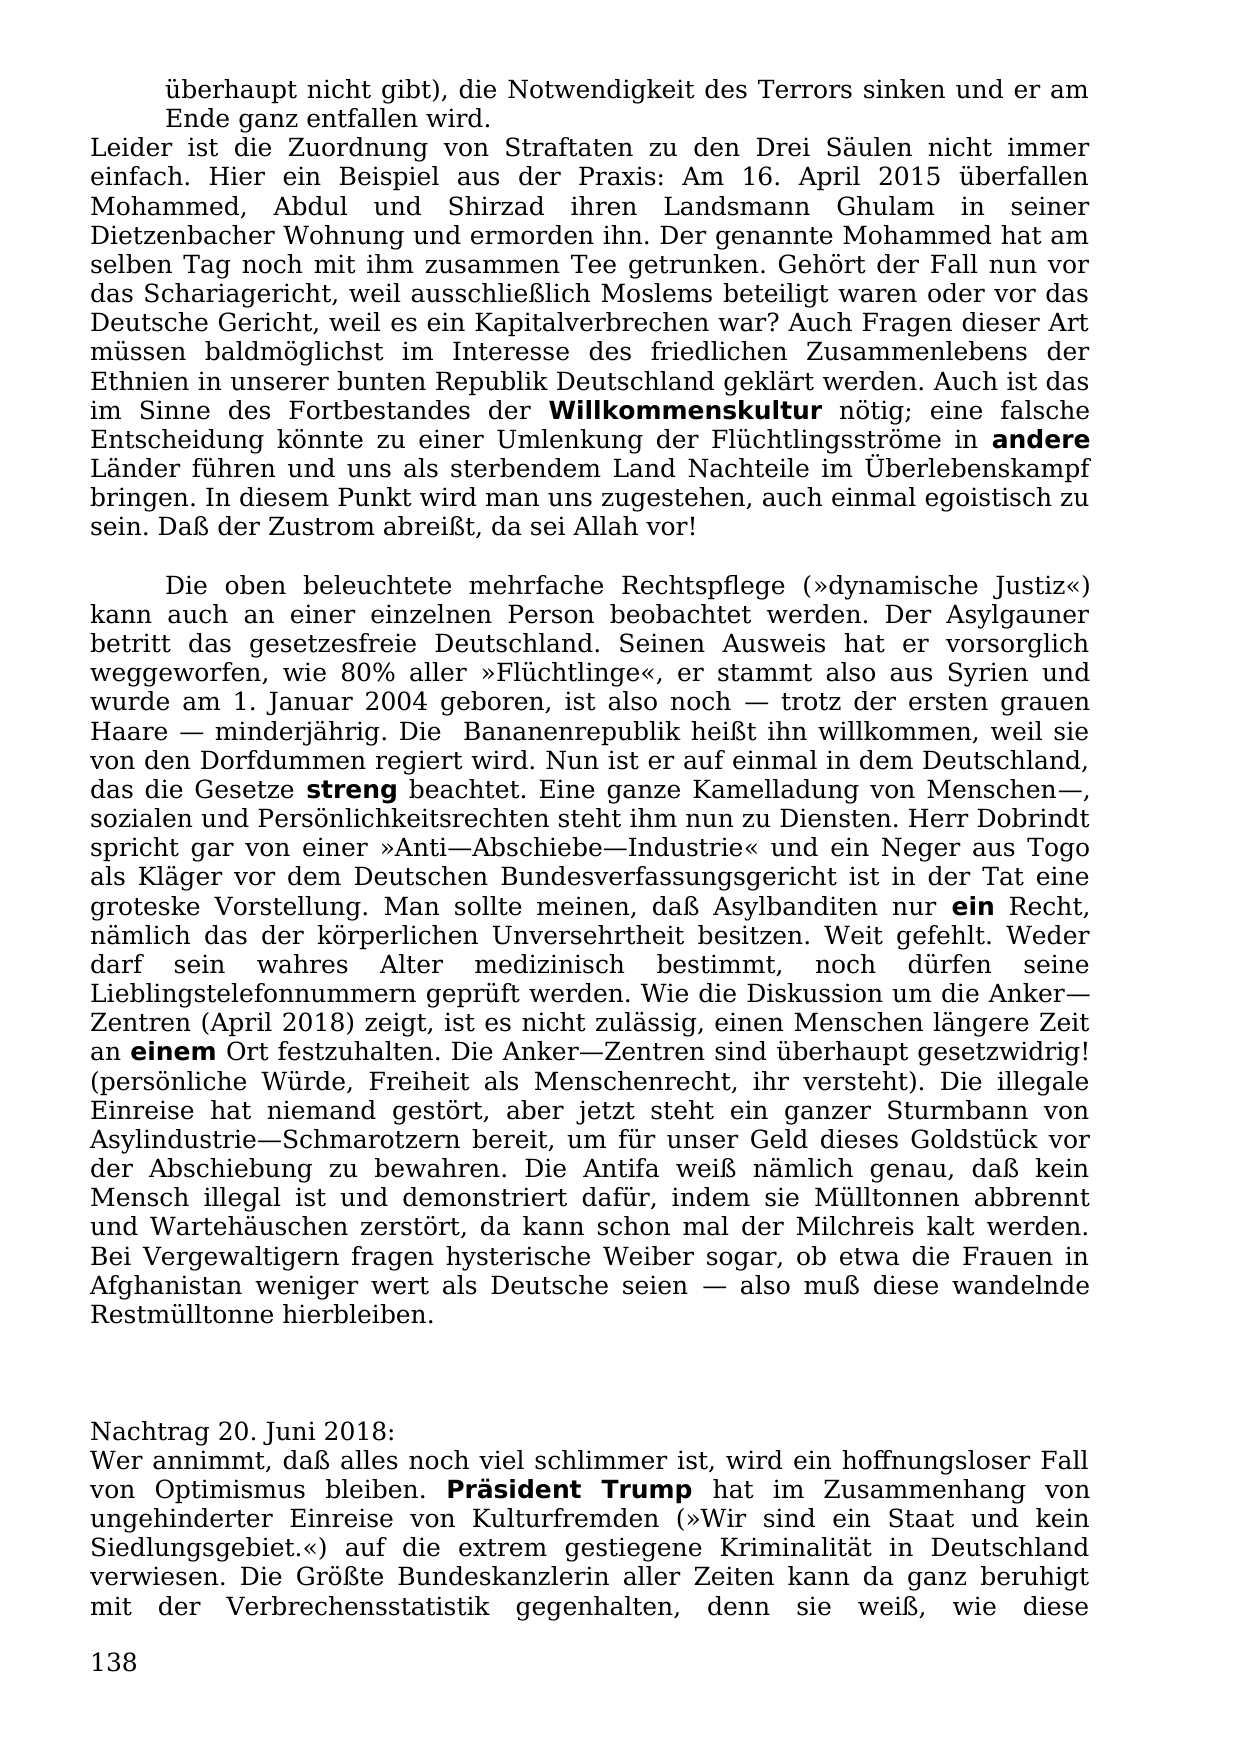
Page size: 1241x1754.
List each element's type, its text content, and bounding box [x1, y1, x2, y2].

list überhaupt nicht gibt), die Notwendigkeit des Terrors sinken und er am Ende ganz entfallen wird. [127, 75, 1091, 133]
text Nachtrag 20. Juni 2018: [90, 1417, 1091, 1446]
text Wer annimmt, daß alles noch viel schlimmer ist, wird ein hoffnungsloser Fall von Optimismus bleiben. Präsident Trump hat im Zusammenhang von ungehinderter Einreise von Kulturfremden (»Wir sind ein Staat und kein Siedlungsgebiet.«) auf die extrem gestiegene Kriminalität in Deutschland verwiesen. Die Größte Bundeskanzlerin aller Zeiten kann da ganz beruhigt mit der Verbrechensstatistik gegenhalten, denn sie weiß, wie diese [90, 1446, 1091, 1621]
text Die oben beleuchtete mehrfache Rechtspflege (»dynamische Justiz«) kann auch an einer einzelnen Person beobachtet werden. Der Asylgauner betritt das gesetzesfreie Deutschland. Seinen Ausweis hat er vorsorglich weggeworfen, wie 80% aller »Flüchtlinge«, er stammt also aus Syrien und wurde am 1. Januar 2004 geboren, ist also noch — trotz der ersten grauen Haare — minderjährig. Die Bananenrepublik heißt ihn willkommen, weil sie von den Dorfdummen regiert wird. Nun ist er auf einmal in dem Deutschland, das die Gesetze streng beachtet. Eine ganze Kamelladung von Menschen—, sozialen und Persönlichkeitsrechten steht ihm nun zu Diensten. Herr Dobrindt spricht gar von einer »Anti—Abschiebe—Industrie« und ein Neger aus Togo als Kläger vor dem Deutschen Bundesverfassungsgericht ist in der Tat eine groteske Vorstellung. Man sollte meinen, daß Asylbanditen nur ein Recht, nämlich das der körperlichen Unversehrtheit besitzen. Weit gefehlt. Weder darf sein wahres Alter medizinisch bestimmt, noch dürfen seine Lieblingstelefonnummern geprüft werden. Wie die Diskussion um die Anker—Zentren (April 2018) zeigt, ist es nicht zulässig, einen Menschen längere Zeit an einem Ort festzuhalten. Die Anker—Zentren sind überhaupt gesetzwidrig! (persönliche Würde, Freiheit als Menschenrecht, ihr versteht). Die illegale Einreise hat niemand gestört, aber jetzt steht ein ganzer Sturmbann von Asylindustrie—Schmarotzern bereit, um für unser Geld dieses Goldstück vor der Abschiebung zu bewahren. Die Antifa weiß nämlich genau, daß kein Mensch illegal ist und demonstriert dafür, indem sie Mülltonnen abbrennt und Wartehäuschen zerstört, da kann schon mal der Milchreis kalt werden. Bei Vergewaltigern fragen hysterische Weiber sogar, ob etwa die Frauen in Afghanistan weniger wert als Deutsche seien — also muß diese wandelnde Restmülltonne hierbleiben. [90, 571, 1091, 1329]
text Leider ist die Zuordnung von Straftaten zu den Drei Säulen nicht immer einfach. Hier ein Beispiel aus der Praxis: Am 16. April 2015 überfallen Mohammed, Abdul und Shirzad ihren Landsmann Ghulam in seiner Dietzenbacher Wohnung und ermorden ihn. Der genannte Mohammed hat am selben Tag noch mit ihm zusammen Tee getrunken. Gehört der Fall nun vor das Schariagericht, weil ausschließlich Moslems beteiligt waren oder vor das Deutsche Gericht, weil es ein Kapitalverbrechen war? Auch Fragen dieser Art müssen baldmöglichst im Interesse des friedlichen Zusammenlebens der Ethnien in unserer bunten Republik Deutschland geklärt werden. Auch ist das im Sinne des Fortbestandes der Willkommenskultur nötig; eine falsche Entscheidung könnte zu einer Umlenkung der Flüchtlingsströme in andere Länder führen und uns als sterbendem Land Nachteile im Überlebenskampf bringen. In diesem Punkt wird man uns zugestehen, auch einmal egoistisch zu sein. Daß der Zustrom abreißt, da sei Allah vor! [90, 133, 1091, 542]
